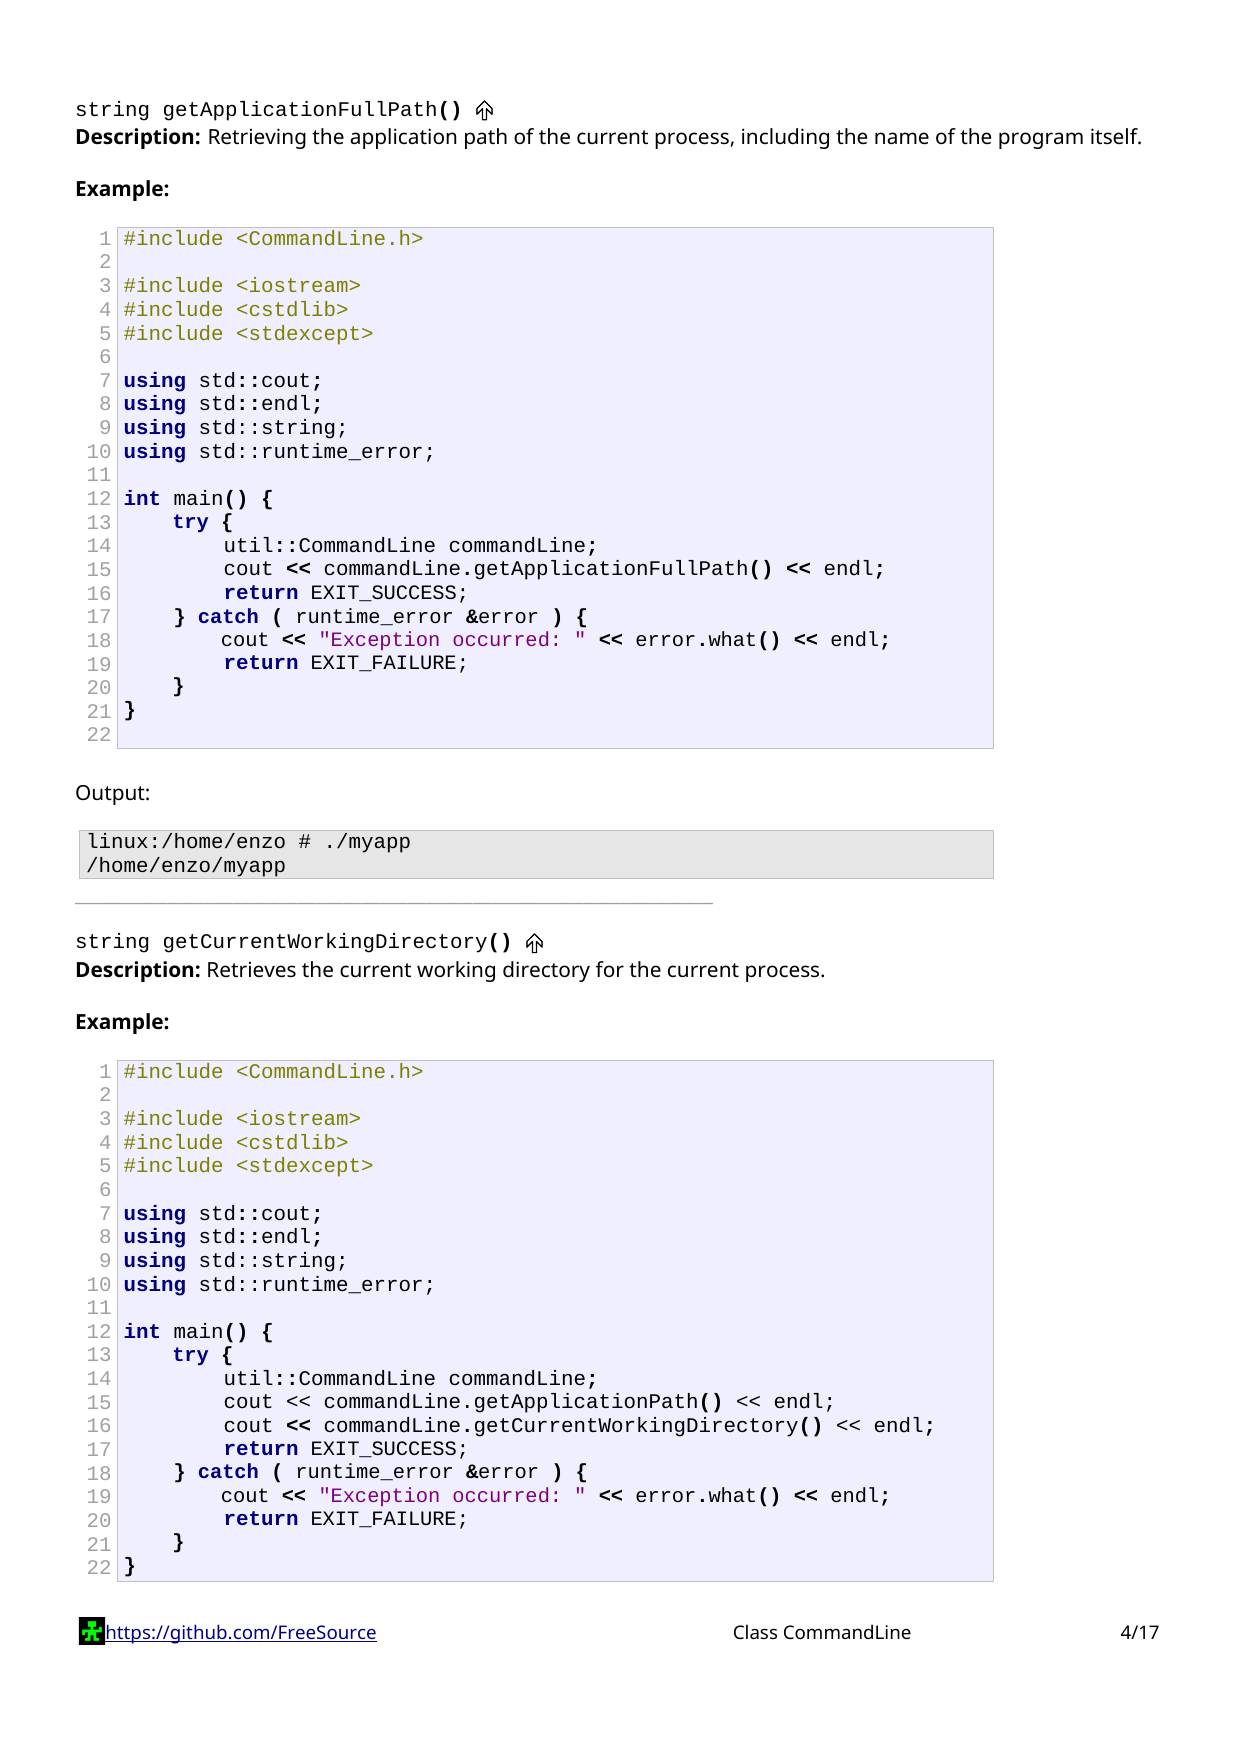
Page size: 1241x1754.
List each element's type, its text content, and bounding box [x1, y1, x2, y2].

table_header 1 2 3 4 5 6 7 8 9 10 11 12 13 14 15 16 17 18 19 20 21 22 [80, 1060, 117, 1581]
text Example: [75, 174, 1165, 227]
text string getCurrentWorkingDirectory()  [75, 931, 1165, 955]
text Description: Retrieves the current working directory for the current process. [75, 955, 1165, 983]
text Description: Retrieving the application path of the current process, including the name of the program itself. [75, 122, 1165, 151]
table_header #include <CommandLine.h> #include <iostream> #include <cstdlib> #include <stdexcept> using std::cout; using std::endl; using std::string; using std::runtime_error; int main() { try { util::CommandLine commandLine; cout << commandLine.getApplicationPath() << endl; cout << commandLine.getCurrentWorkingDirectory() << endl; return EXIT_SUCCESS; } catch ( runtime_error &error ) { cout << "Exception occurred: " << error.what() << endl; return EXIT_FAILURE; } } [118, 1061, 993, 1581]
table_header 1 2 3 4 5 6 7 8 9 10 11 12 13 14 15 16 17 18 19 20 21 22 [80, 227, 117, 748]
text _____________________________________________________________________ [75, 879, 1165, 908]
table_header linux:/home/enzo # ./myapp /home/enzo/myapp [80, 831, 993, 878]
table_header #include <CommandLine.h> #include <iostream> #include <cstdlib> #include <stdexcept> using std::cout; using std::endl; using std::string; using std::runtime_error; int main() { try { util::CommandLine commandLine; cout << commandLine.getApplicationFullPath() << endl; return EXIT_SUCCESS; } catch ( runtime_error &error ) { cout << "Exception occurred: " << error.what() << endl; return EXIT_FAILURE; } } [118, 228, 993, 748]
picture [78, 1617, 106, 1645]
text Output: [75, 778, 1165, 806]
text string getApplicationFullPath()  [75, 99, 1165, 122]
text Example: [75, 1007, 1165, 1060]
